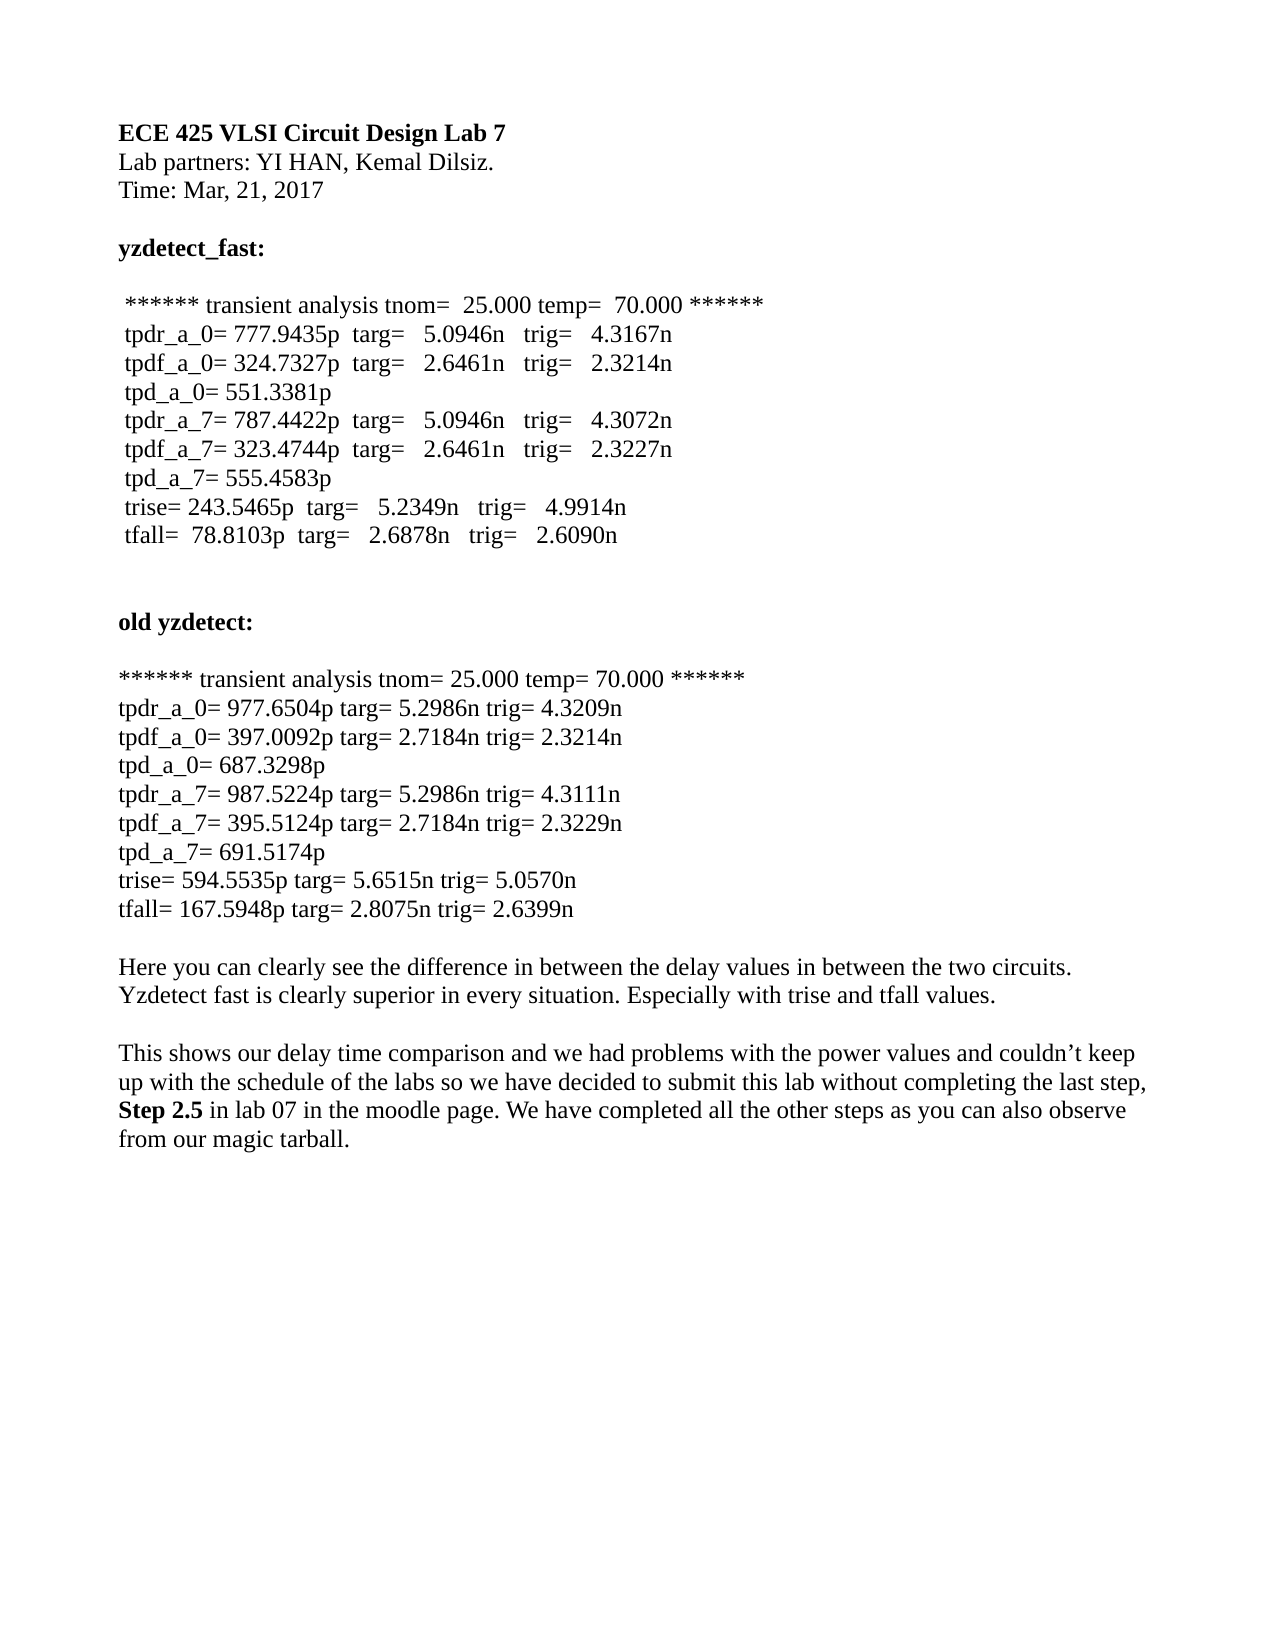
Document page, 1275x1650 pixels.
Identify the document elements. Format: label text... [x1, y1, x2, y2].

text ****** transient analysis tnom= 25.000 temp= 70.000 ****** [118, 664, 1157, 693]
text This shows our delay time comparison and we had problems with the power values and couldn’t keep up with the schedule of the labs so we have decided to submit this lab without completing the last step, Step 2.5 in lab 07 in the moodle page. We have completed all the other steps as you can also observe from our magic tarball. [118, 1038, 1157, 1153]
text Time: Mar, 21, 2017 [118, 176, 1157, 204]
text tpd_a_7= 691.5174p [118, 837, 1157, 866]
text tpdf_a_7= 323.4744p targ= 2.6461n trig= 2.3227n [118, 434, 1157, 463]
text tpdf_a_0= 397.0092p targ= 2.7184n trig= 2.3214n [118, 722, 1157, 751]
text ****** transient analysis tnom= 25.000 temp= 70.000 ****** [118, 291, 1157, 319]
text tpdr_a_7= 987.5224p targ= 5.2986n trig= 4.3111n [118, 779, 1157, 808]
text tpd_a_7= 555.4583p [118, 463, 1157, 492]
text trise= 243.5465p targ= 5.2349n trig= 4.9914n [118, 492, 1157, 521]
text Lab partners: YI HAN, Kemal Dilsiz. [118, 147, 1157, 176]
text tpd_a_0= 687.3298p [118, 751, 1157, 779]
text ECE 425 VLSI Circuit Design Lab 7 [118, 118, 1157, 147]
text tfall= 78.8103p targ= 2.6878n trig= 2.6090n [118, 521, 1157, 549]
text tpdr_a_0= 777.9435p targ= 5.0946n trig= 4.3167n [118, 319, 1157, 348]
text Here you can clearly see the difference in between the delay values in between the two circuits. Yzdetect fast is clearly superior in every situation. Especially with trise and tfall values. [118, 952, 1157, 1009]
text tfall= 167.5948p targ= 2.8075n trig= 2.6399n [118, 894, 1157, 923]
text tpdr_a_0= 977.6504p targ= 5.2986n trig= 4.3209n [118, 693, 1157, 722]
text old yzdetect: [118, 607, 1157, 636]
text tpd_a_0= 551.3381p [118, 377, 1157, 406]
text trise= 594.5535p targ= 5.6515n trig= 5.0570n [118, 866, 1157, 894]
text tpdf_a_0= 324.7327p targ= 2.6461n trig= 2.3214n [118, 348, 1157, 377]
text tpdr_a_7= 787.4422p targ= 5.0946n trig= 4.3072n [118, 406, 1157, 434]
text yzdetect_fast: [118, 233, 1157, 262]
text tpdf_a_7= 395.5124p targ= 2.7184n trig= 2.3229n [118, 808, 1157, 837]
